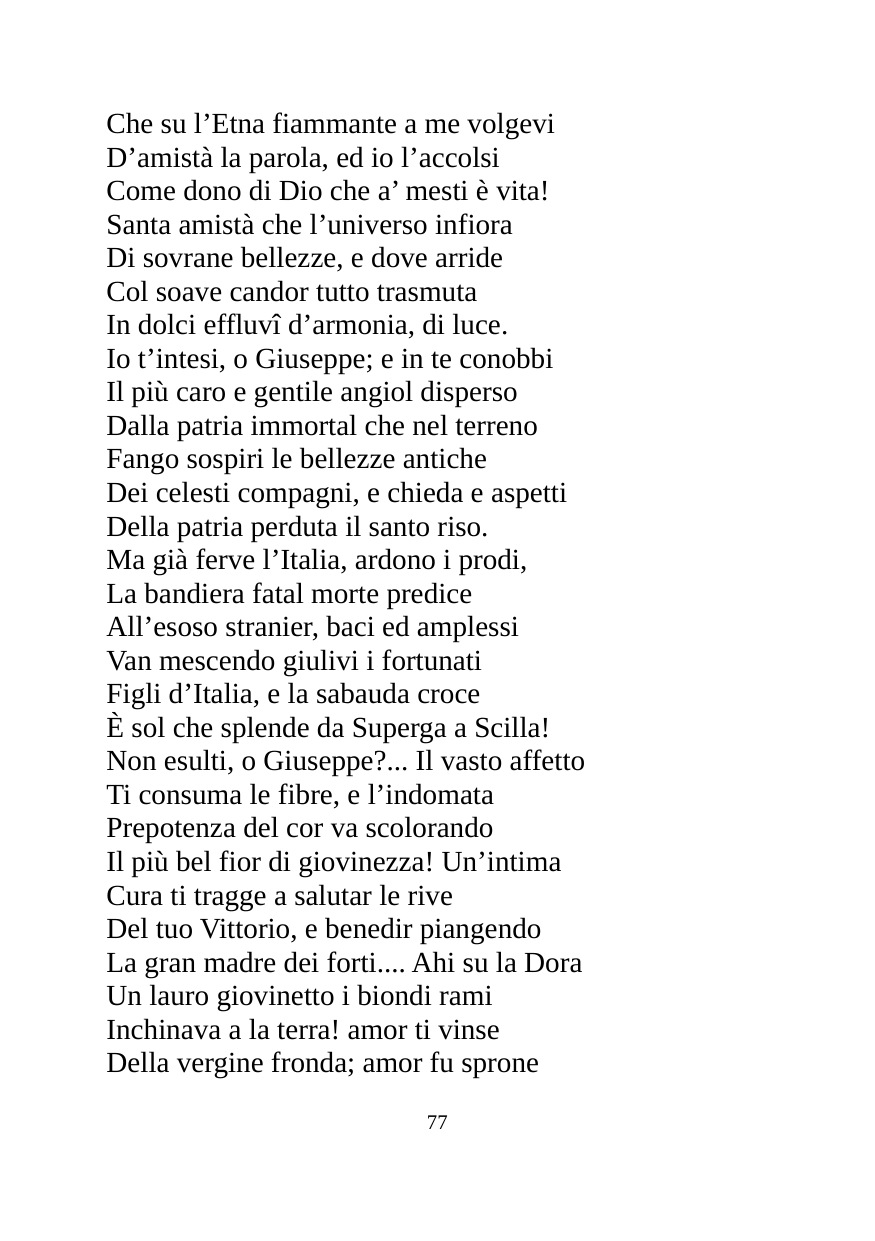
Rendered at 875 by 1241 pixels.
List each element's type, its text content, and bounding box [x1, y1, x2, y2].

text Che su l’Etna fiammante a me volgevi D’amistà la parola, ed io l’accolsi Come dono di Dio che a’ mesti è vita! Santa amistà che l’universo infiora Di sovrane bellezze, e dove arride Col soave candor tutto trasmuta In dolci effluvî d’armonia, di luce. Io t’intesi, o Giuseppe; e in te conobbi Il più caro e gentile angiol disperso Dalla patria immortal che nel terreno Fango sospiri le bellezze antiche Dei celesti compagni, e chieda e aspetti Della patria perduta il santo riso. Ma già ferve l’Italia, ardono i prodi, La bandiera fatal morte predice All’esoso stranier, baci ed amplessi Van mescendo giulivi i fortunati Figli d’Italia, e la sabauda croce È sol che splende da Superga a Scilla! Non esulti, o Giuseppe?... Il vasto affetto Ti consuma le fibre, e l’indomata Prepotenza del cor va scolorando Il più bel fior di giovinezza! Un’intima Cura ti tragge a salutar le rive Del tuo Vittorio, e benedir piangendo La gran madre dei forti.... Ahi su la Dora Un lauro giovinetto i biondi rami Inchinava a la terra! amor ti vinse Della vergine fronda; amor fu sprone [106, 106, 768, 1079]
